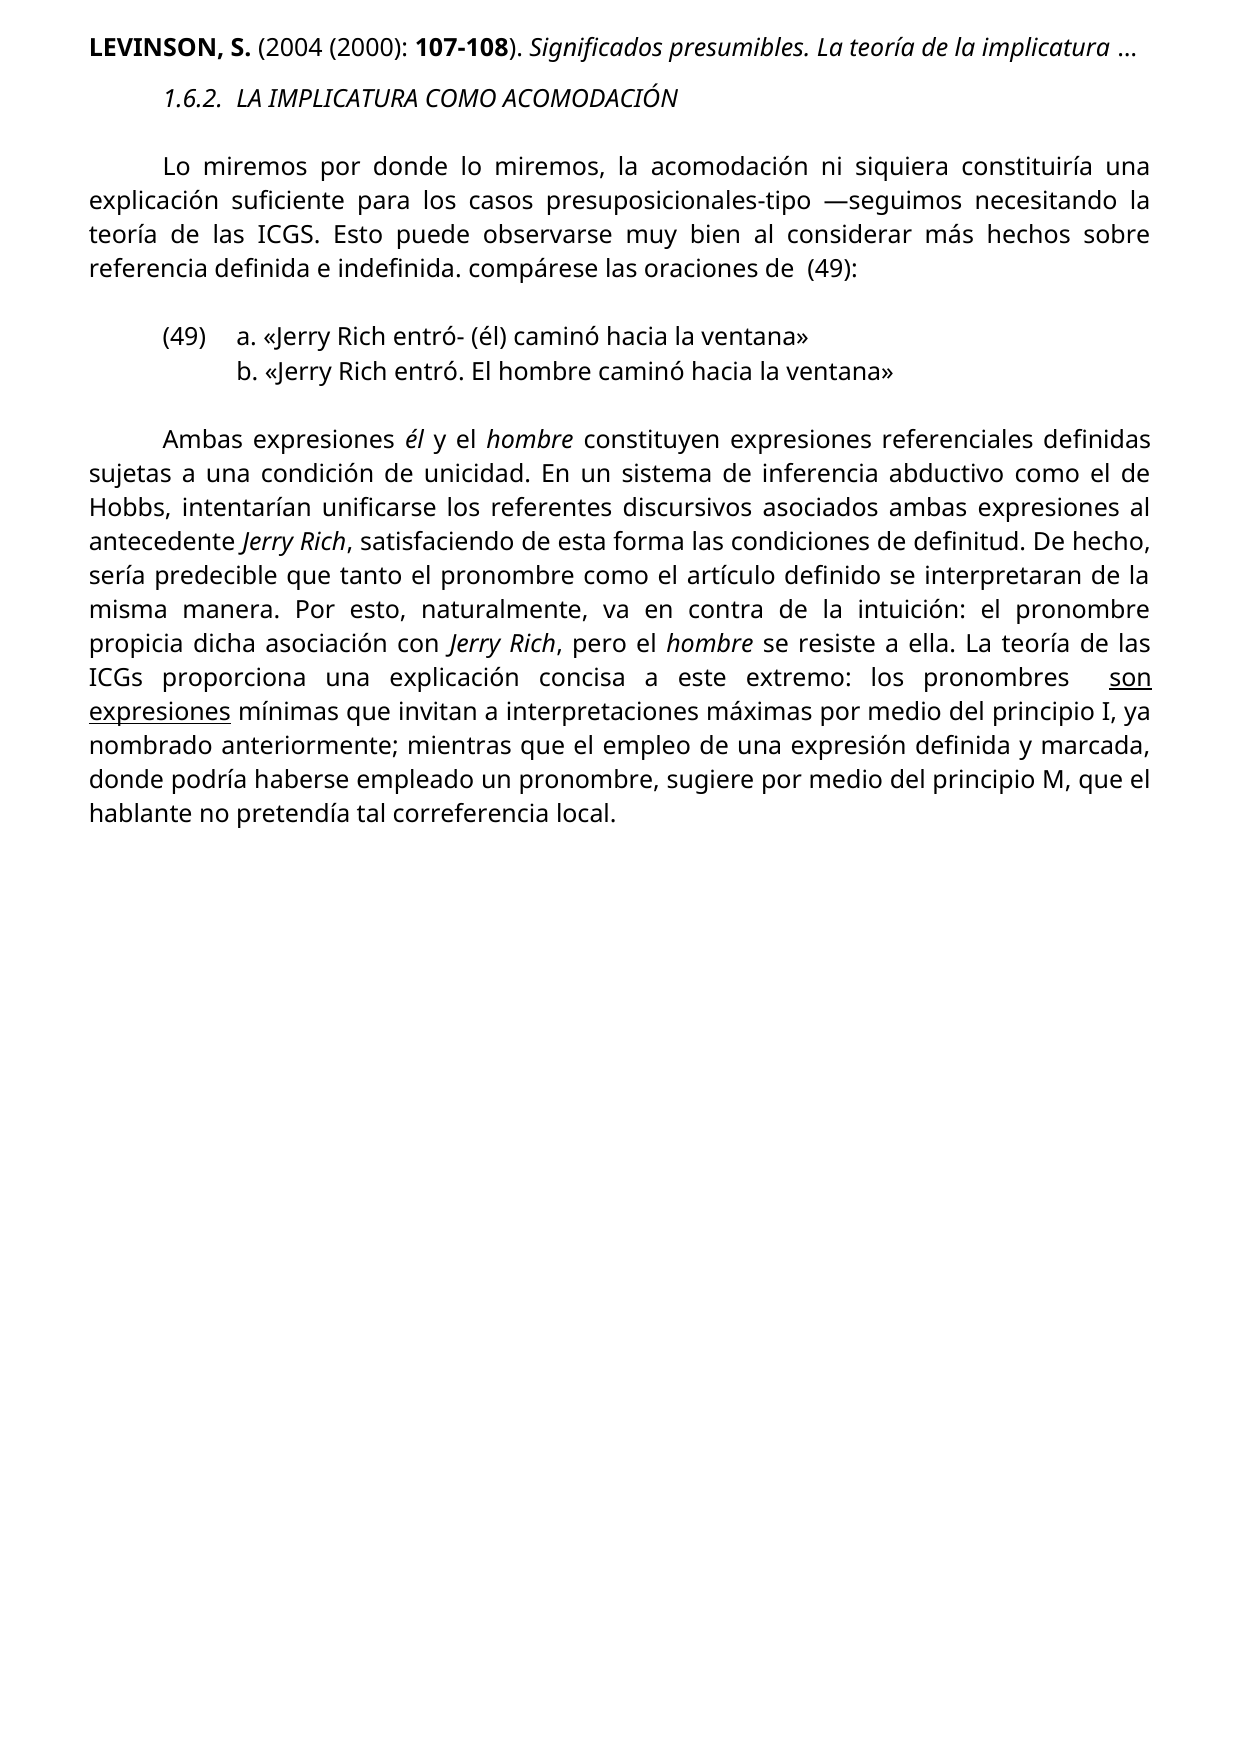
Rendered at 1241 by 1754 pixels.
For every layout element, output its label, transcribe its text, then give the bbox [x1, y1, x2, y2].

text 1.6.2. LA IMPLICATURA COMO ACOMODACIÓN [88, 81, 1152, 115]
text LEVINSON, S. (2004 (2000): 107-108). Significados presumibles. La teoría de la implicatura … [88, 29, 1152, 64]
text Lo miremos por donde lo miremos, la acomodación ni siquiera constituiría una explicación suficiente para los casos presuposicionales-tipo —seguimos necesitando la teoría de las ICGS. Esto puede observarse muy bien al considerar más hechos sobre referencia definida e indefinida. compárese las oraciones de (49): [88, 149, 1152, 285]
text (49) a. «Jerry Rich entró- (él) caminó hacia la ventana» [88, 319, 1152, 353]
text b. «Jerry Rich entró. El hombre caminó hacia la ventana» [88, 353, 1152, 387]
text Ambas expresiones él y el hombre constituyen expresiones referenciales definidas sujetas a una condición de unicidad. En un sistema de inferencia abductivo como el de Hobbs, intentarían unificarse los referentes discursivos asociados ambas expresiones al antecedente Jerry Rich, satisfaciendo de esta forma las condiciones de definitud. De hecho, sería predecible que tanto el pronombre como el artículo definido se interpretaran de la misma manera. Por esto, naturalmente, va en contra de la intuición: el pronombre propicia dicha asociación con Jerry Rich, pero el hombre se resiste a ella. La teoría de las ICGs proporciona una explicación concisa a este extremo: los pronombres son expresiones mínimas que invitan a interpretaciones máximas por medio del principio I, ya nombrado anteriormente; mientras que el empleo de una expresión definida y marcada, donde podría haberse empleado un pronombre, sugiere por medio del principio M, que el hablante no pretendía tal correferencia local. [88, 421, 1152, 830]
